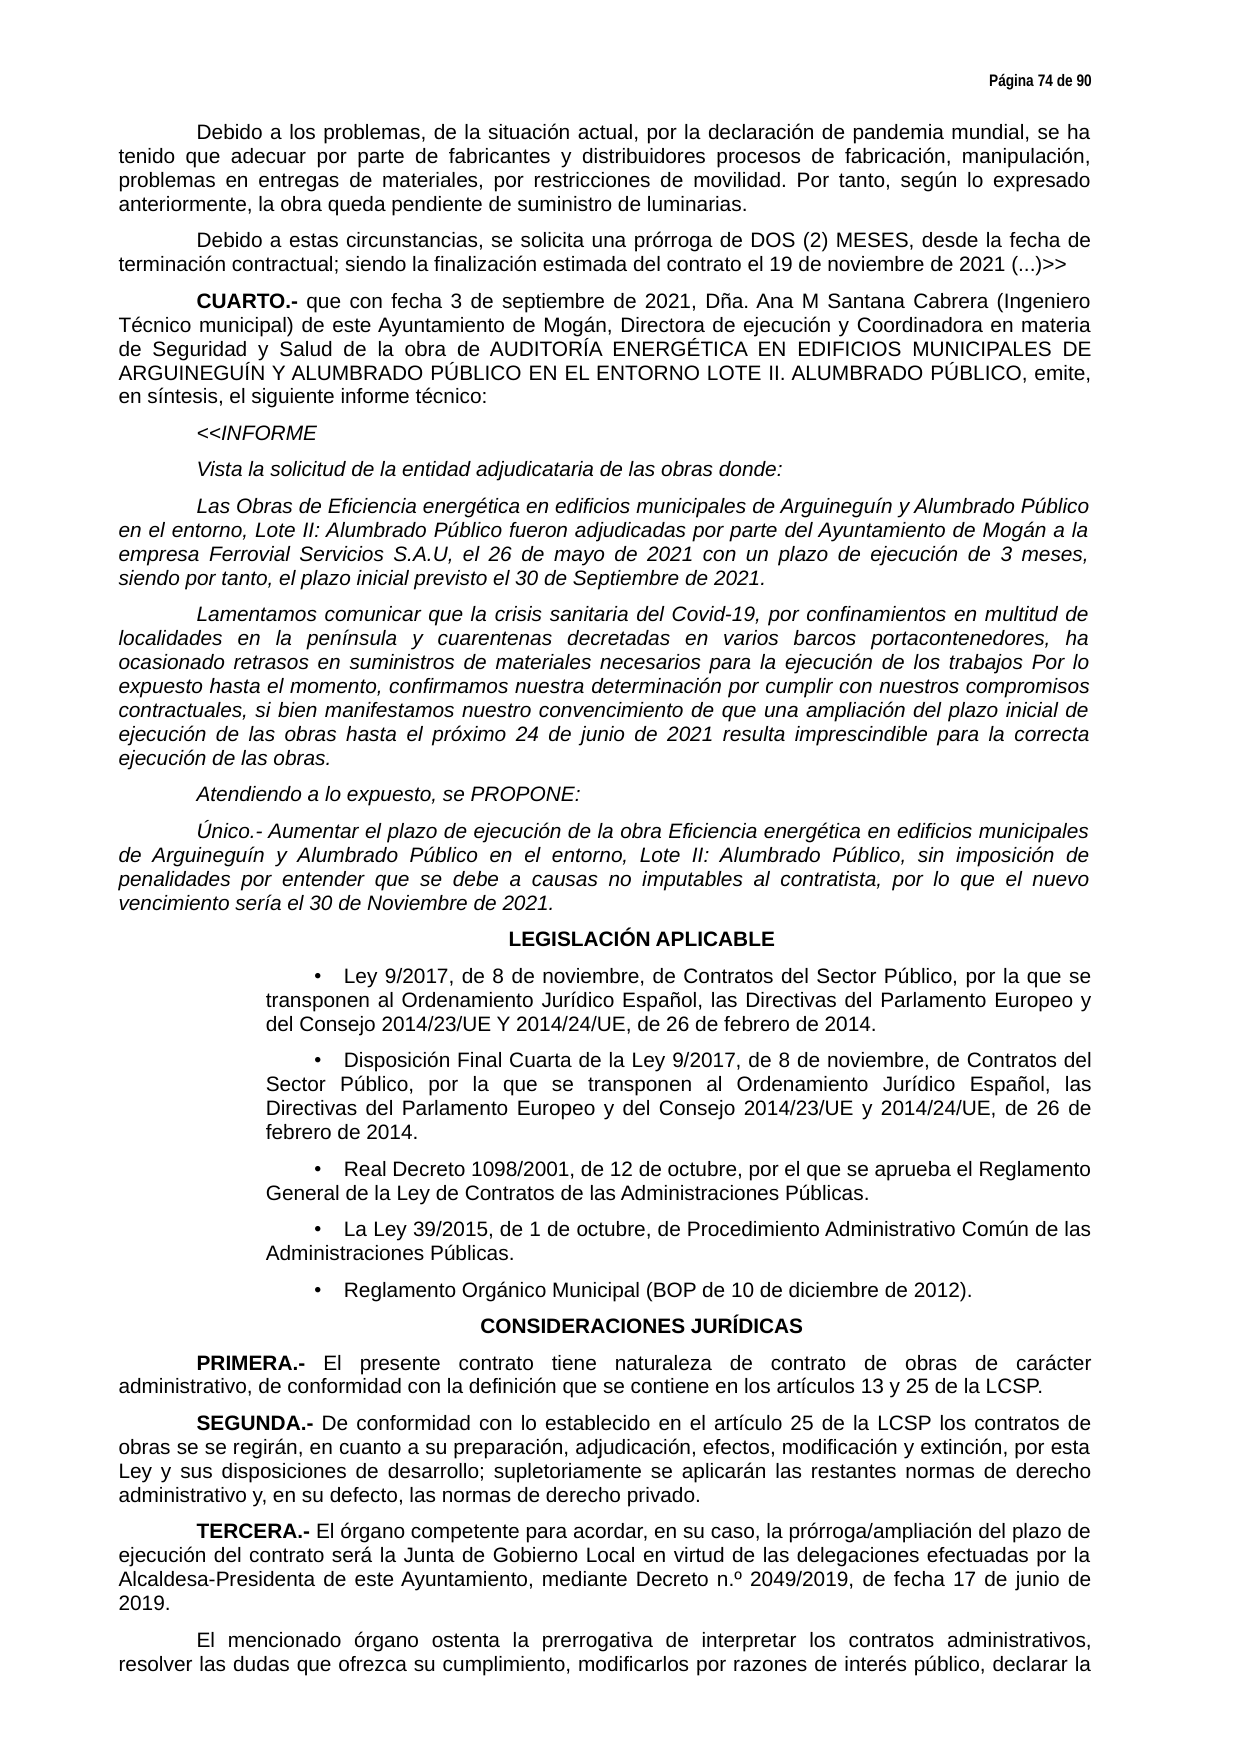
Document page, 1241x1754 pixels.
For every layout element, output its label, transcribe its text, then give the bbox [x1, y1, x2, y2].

text Lamentamos comunicar que la crisis sanitaria del Covid-19, por confinamientos en multitud de localidades en la península y cuarentenas decretadas en varios barcos portacontenedores, ha ocasionado retrasos en suministros de materiales necesarios para la ejecución de los trabajos Por lo expuesto hasta el momento, confirmamos nuestra determinación por cumplir con nuestros compromisos contractuales, si bien manifestamos nuestro convencimiento de que una ampliación del plazo inicial de ejecución de las obras hasta el próximo 24 de junio de 2021 resulta imprescindible para la correcta ejecución de las obras. [118, 602, 1092, 770]
text Debido a estas circunstancias, se solicita una prórroga de DOS (2) MESES, desde la fecha de terminación contractual; siendo la finalización estimada del contrato el 19 de noviembre de 2021 (...)>> [118, 228, 1092, 276]
list Ley 9/2017, de 8 de noviembre, de Contratos del Sector Público, por la que se transponen al Ordenamiento Jurídico Español, las Directivas del Parlamento Europeo y del Consejo 2014/23/UE Y 2014/24/UE, de 26 de febrero de 2014. [236, 963, 1092, 1035]
text Las Obras de Eficiencia energética en edificios municipales de Arguineguín y Alumbrado Público en el entorno, Lote II: Alumbrado Público fueron adjudicadas por parte del Ayuntamiento de Mogán a la empresa Ferrovial Servicios S.A.U, el 26 de mayo de 2021 con un plazo de ejecución de 3 meses, siendo por tanto, el plazo inicial previsto el 30 de Septiembre de 2021. [118, 494, 1092, 589]
text LEGISLACIÓN APLICABLE [118, 927, 1092, 951]
text PRIMERA.- El presente contrato tiene naturaleza de contrato de obras de carácter administrativo, de conformidad con la definición que se contiene en los artículos 13 y 25 de la LCSP. [118, 1350, 1092, 1398]
text Único.- Aumentar el plazo de ejecución de la obra Eficiencia energética en edificios municipales de Arguineguín y Alumbrado Público en el entorno, Lote II: Alumbrado Público, sin imposición de penalidades por entender que se debe a causas no imputables al contratista, por lo que el nuevo vencimiento sería el 30 de Noviembre de 2021. [118, 819, 1092, 914]
text <<INFORME [118, 421, 1092, 445]
text TERCERA.- El órgano competente para acordar, en su caso, la prórroga/ampliación del plazo de ejecución del contrato será la Junta de Gobierno Local en virtud de las delegaciones efectuadas por la Alcaldesa-Presidenta de este Ayuntamiento, mediante Decreto n.º 2049/2019, de fecha 17 de junio de 2019. [118, 1519, 1092, 1615]
list La Ley 39/2015, de 1 de octubre, de Procedimiento Administrativo Común de las Administraciones Públicas. [236, 1217, 1092, 1265]
text Atendiendo a lo expuesto, se PROPONE: [118, 782, 1092, 806]
list Real Decreto 1098/2001, de 12 de octubre, por el que se aprueba el Reglamento General de la Ley de Contratos de las Administraciones Públicas. [236, 1156, 1092, 1204]
text CUARTO.- que con fecha 3 de septiembre de 2021, Dña. Ana M Santana Cabrera (Ingeniero Técnico municipal) de este Ayuntamiento de Mogán, Directora de ejecución y Coordinadora en materia de Seguridad y Salud de la obra de AUDITORÍA ENERGÉTICA EN EDIFICIOS MUNICIPALES DE ARGUINEGUÍN Y ALUMBRADO PÚBLICO EN EL ENTORNO LOTE II. ALUMBRADO PÚBLICO, emite, en síntesis, el siguiente informe técnico: [118, 288, 1092, 408]
list Disposición Final Cuarta de la Ley 9/2017, de 8 de noviembre, de Contratos del Sector Público, por la que se transponen al Ordenamiento Jurídico Español, las Directivas del Parlamento Europeo y del Consejo 2014/23/UE y 2014/24/UE, de 26 de febrero de 2014. [236, 1048, 1092, 1144]
text SEGUNDA.- De conformidad con lo establecido en el artículo 25 de la LCSP los contratos de obras se se regirán, en cuanto a su preparación, adjudicación, efectos, modificación y extinción, por esta Ley y sus disposiciones de desarrollo; supletoriamente se aplicarán las restantes normas de derecho administrativo y, en su defecto, las normas de derecho privado. [118, 1411, 1092, 1507]
text El mencionado órgano ostenta la prerrogativa de interpretar los contratos administrativos, resolver las dudas que ofrezca su cumplimiento, modificarlos por razones de interés público, declarar la [118, 1627, 1092, 1675]
text Vista la solicitud de la entidad adjudicataria de las obras donde: [118, 457, 1092, 481]
text CONSIDERACIONES JURÍDICAS [118, 1314, 1092, 1338]
list Reglamento Orgánico Municipal (BOP de 10 de diciembre de 2012). [236, 1277, 1092, 1301]
text Debido a los problemas, de la situación actual, por la declaración de pandemia mundial, se ha tenido que adecuar por parte de fabricantes y distribuidores procesos de fabricación, manipulación, problemas en entregas de materiales, por restricciones de movilidad. Por tanto, según lo expresado anteriormente, la obra queda pendiente de suministro de luminarias. [118, 120, 1092, 216]
